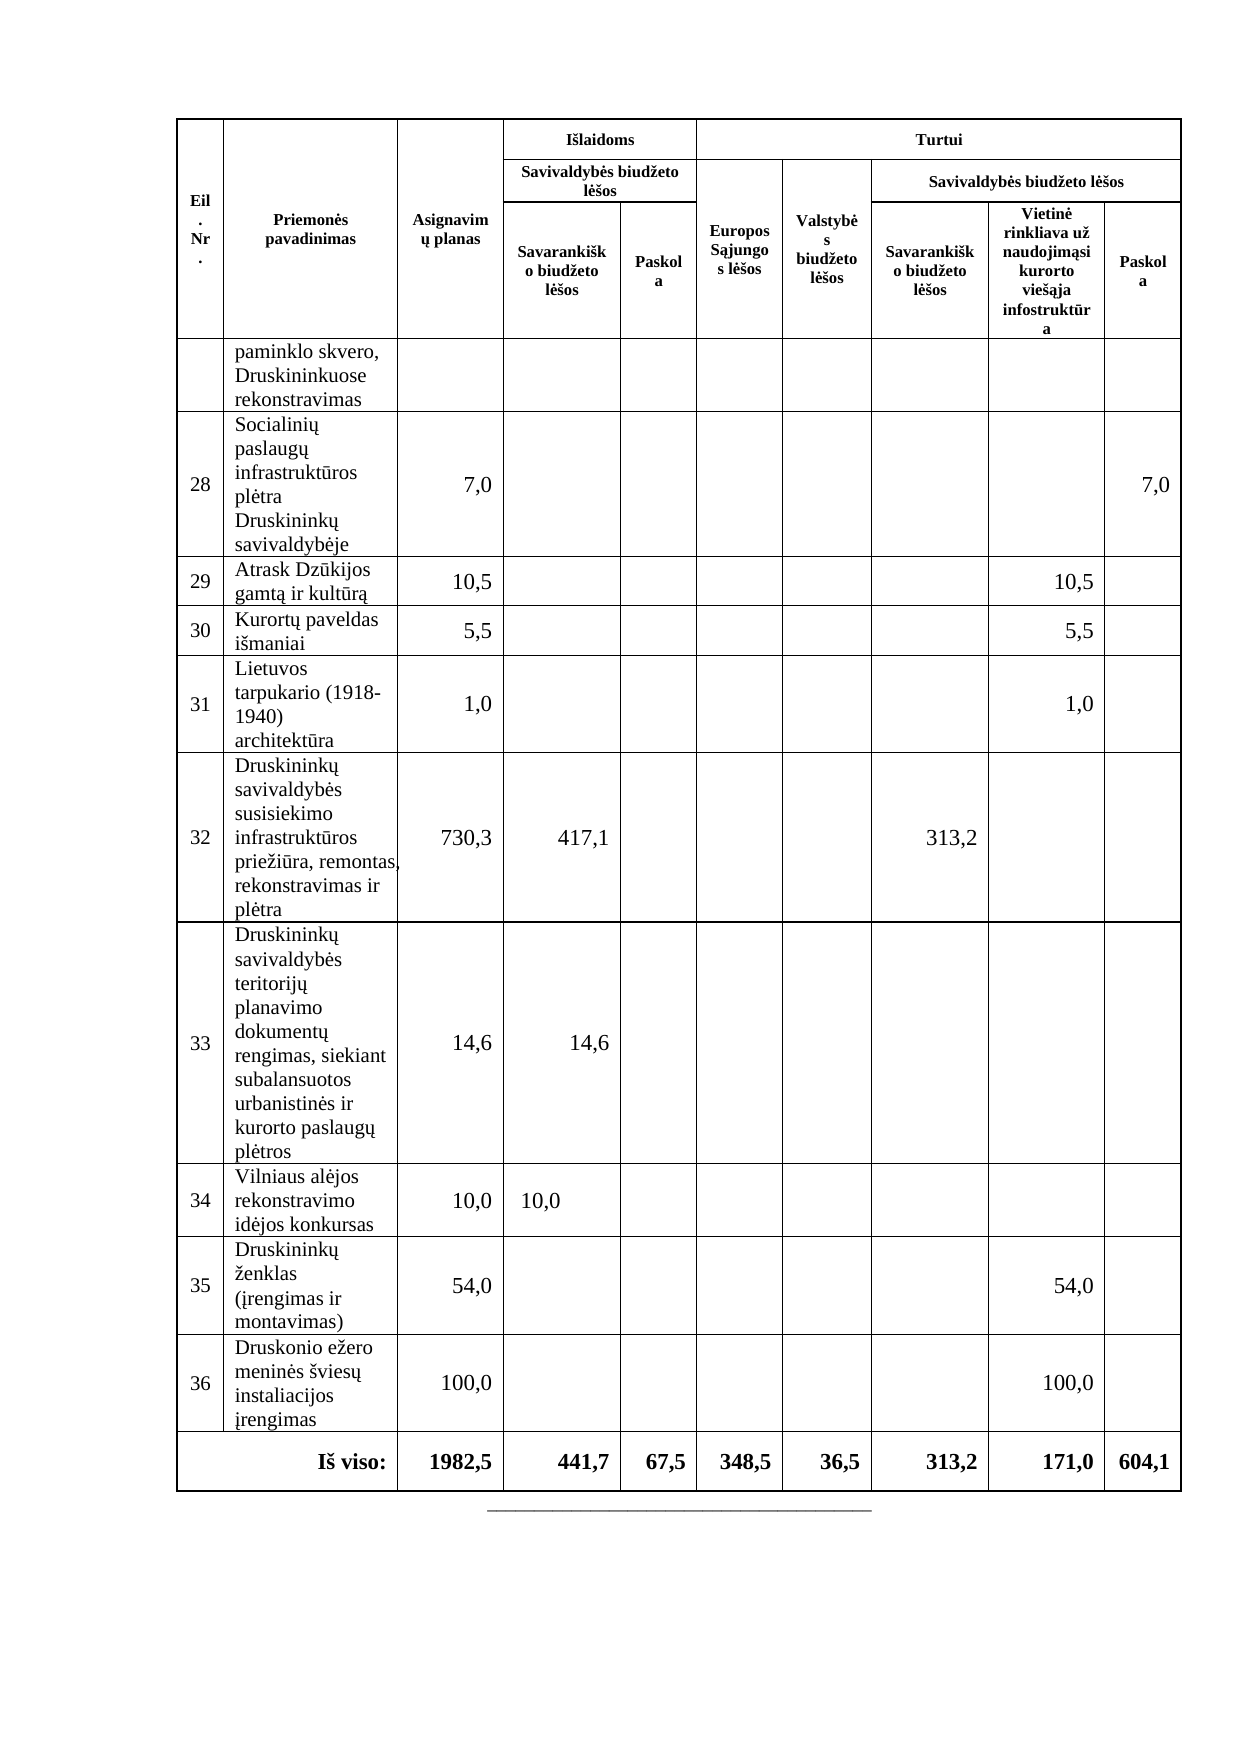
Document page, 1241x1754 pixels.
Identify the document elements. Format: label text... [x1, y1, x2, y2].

table_cell [504, 412, 620, 556]
table_cell [872, 339, 988, 411]
table_cell [783, 1237, 871, 1333]
table_cell [872, 557, 988, 605]
table_cell [989, 753, 1104, 921]
table_cell [783, 557, 871, 605]
table_cell Paskola [1105, 203, 1180, 338]
table_cell [504, 656, 620, 752]
table_cell [1105, 606, 1180, 654]
table_cell [1105, 656, 1180, 752]
table_cell 730,3 [398, 753, 503, 921]
table_cell [1105, 339, 1180, 411]
table_cell [621, 753, 696, 921]
table_cell [697, 1164, 782, 1236]
table_header Priemonės pavadinimas [224, 120, 397, 338]
table_cell 54,0 [989, 1237, 1104, 1333]
table_cell [783, 339, 871, 411]
table_cell [783, 656, 871, 752]
table_cell [697, 557, 782, 605]
table_cell Vietinė rinkliava už naudojimąsi kurorto viešąja infostruktūra [989, 203, 1104, 338]
table_cell 29 [178, 557, 223, 605]
table_cell Atrask Dzūkijos gamtą ir kultūrą [224, 557, 397, 605]
table_cell [1105, 923, 1180, 1163]
table_cell 10,0 [398, 1164, 503, 1236]
table_cell 5,5 [398, 606, 503, 654]
table_cell 10,5 [398, 557, 503, 605]
table_cell 604,1 [1105, 1432, 1180, 1490]
table_cell [621, 1335, 696, 1431]
table_cell [989, 339, 1104, 411]
table_cell [872, 1335, 988, 1431]
table_cell 7,0 [1105, 412, 1180, 556]
table_cell [1105, 1237, 1180, 1333]
table_cell [697, 606, 782, 654]
table_cell [504, 557, 620, 605]
table_cell Savivaldybės biudžeto lėšos [504, 160, 696, 201]
table_cell 313,2 [872, 1432, 988, 1490]
table_cell [872, 412, 988, 556]
table_cell 1982,5 [398, 1432, 503, 1490]
table_cell 10,5 [989, 557, 1104, 605]
table_cell Socialinių paslaugų infrastruktūros plėtra Druskininkų savivaldybėje [224, 412, 397, 556]
table_cell Druskininkų savivaldybės teritorijų planavimo dokumentų rengimas, siekiant subalansuotos urbanistinės ir kurorto paslaugų plėtros [224, 923, 397, 1163]
table_cell Kurortų paveldas išmaniai [224, 606, 397, 654]
table_cell 100,0 [398, 1335, 503, 1431]
table_cell 441,7 [504, 1432, 620, 1490]
table_cell [783, 1164, 871, 1236]
table_cell [621, 923, 696, 1163]
table_cell 7,0 [398, 412, 503, 556]
table_cell [1105, 557, 1180, 605]
table_cell [1105, 1335, 1180, 1431]
table_cell 32 [178, 753, 223, 921]
table_cell [178, 339, 223, 411]
table_cell 1,0 [398, 656, 503, 752]
table_cell 348,5 [697, 1432, 782, 1490]
table_cell 30 [178, 606, 223, 654]
table_cell [783, 606, 871, 654]
table_cell [989, 412, 1104, 556]
table_cell 36,5 [783, 1432, 871, 1490]
table_header Išlaidoms [504, 120, 696, 159]
table_cell 313,2 [872, 753, 988, 921]
table_cell [697, 339, 782, 411]
table_cell [783, 1335, 871, 1431]
table_cell [504, 606, 620, 654]
table_cell [621, 1237, 696, 1333]
table_cell Druskonio ežero meninės šviesų instaliacijos įrengimas [224, 1335, 397, 1431]
table_cell [621, 412, 696, 556]
table_cell 36 [178, 1335, 223, 1431]
table_cell Savivaldybės biudžeto lėšos [872, 160, 1180, 201]
table_cell 14,6 [504, 923, 620, 1163]
table_header Turtui [697, 120, 1180, 159]
table_cell [783, 412, 871, 556]
table_cell Lietuvos tarpukario (1918-1940) architektūra [224, 656, 397, 752]
table_cell Paskola [621, 203, 696, 338]
table_cell Valstybės biudžeto lėšos [783, 160, 871, 338]
table_cell [697, 923, 782, 1163]
table_cell 28 [178, 412, 223, 556]
table_cell [872, 1164, 988, 1236]
table_cell 34 [178, 1164, 223, 1236]
table_cell 10,0 [504, 1164, 620, 1236]
table_cell 54,0 [398, 1237, 503, 1333]
table_cell [872, 923, 988, 1163]
table_cell 67,5 [621, 1432, 696, 1490]
table_cell [504, 1335, 620, 1431]
table_cell [783, 923, 871, 1163]
table_cell [504, 339, 620, 411]
table_cell 35 [178, 1237, 223, 1333]
table_cell 33 [178, 923, 223, 1163]
table_cell Europos Sąjungos lėšos [697, 160, 782, 338]
table_cell [872, 606, 988, 654]
table_cell [1105, 753, 1180, 921]
table_cell Vilniaus alėjos rekonstravimo idėjos konkursas [224, 1164, 397, 1236]
table_cell Druskininkų savivaldybės susisiekimo infrastruktūros priežiūra, remontas, rekonstravimas ir plėtra [224, 753, 397, 921]
table_cell [398, 339, 503, 411]
table_cell 100,0 [989, 1335, 1104, 1431]
table_cell [697, 1335, 782, 1431]
table_cell [697, 1237, 782, 1333]
table_cell [621, 339, 696, 411]
table_cell [621, 1164, 696, 1236]
table_cell [989, 923, 1104, 1163]
table_cell [621, 606, 696, 654]
table_cell [989, 1164, 1104, 1236]
table_cell Savarankiško biudžeto lėšos [872, 203, 988, 338]
table_header Eil. Nr. [178, 120, 223, 338]
table_cell 1,0 [989, 656, 1104, 752]
table_cell [697, 412, 782, 556]
table_cell [1105, 1164, 1180, 1236]
table_cell paminklo skvero, Druskininkuose rekonstravimas [224, 339, 397, 411]
table_header Asignavimų planas [398, 120, 503, 338]
table_cell 31 [178, 656, 223, 752]
table_cell [872, 1237, 988, 1333]
table_cell 5,5 [989, 606, 1104, 654]
table_cell 14,6 [398, 923, 503, 1163]
table_cell 417,1 [504, 753, 620, 921]
table_cell Druskininkų ženklas (įrengimas ir montavimas) [224, 1237, 397, 1333]
table_cell [783, 753, 871, 921]
table_cell Iš viso: [178, 1432, 397, 1490]
text _________________________________________ [177, 1492, 1181, 1514]
table_cell [621, 557, 696, 605]
table_cell [621, 656, 696, 752]
table_cell [697, 753, 782, 921]
table_cell [872, 656, 988, 752]
table_cell Savarankiško biudžeto lėšos [504, 203, 620, 338]
table_cell 171,0 [989, 1432, 1104, 1490]
table_cell [697, 656, 782, 752]
table_cell [504, 1237, 620, 1333]
